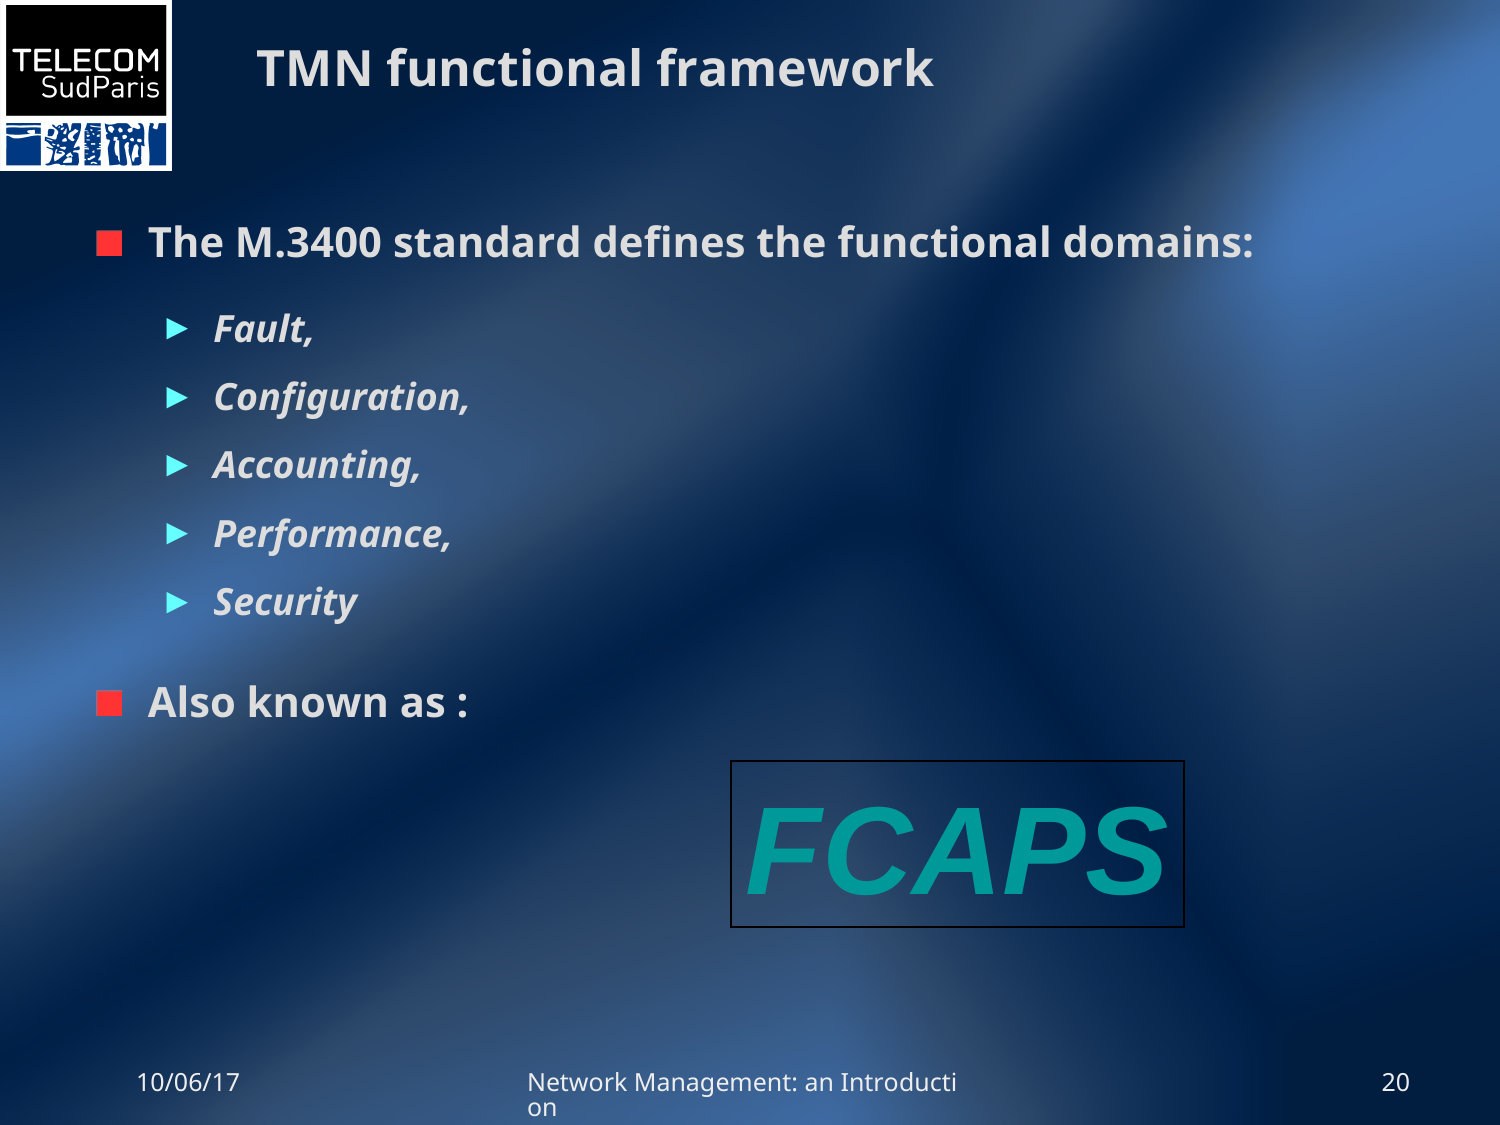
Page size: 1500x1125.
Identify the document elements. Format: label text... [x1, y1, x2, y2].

text_box FCAPS [731, 761, 1184, 927]
picture [0, 0, 1500, 1125]
list The M.3400 standard defines the functional domains: Fault, Configuration, Accounting, Performance, Security Also known as : [76, 207, 1427, 977]
title TMN functional framework [242, 7, 1436, 126]
